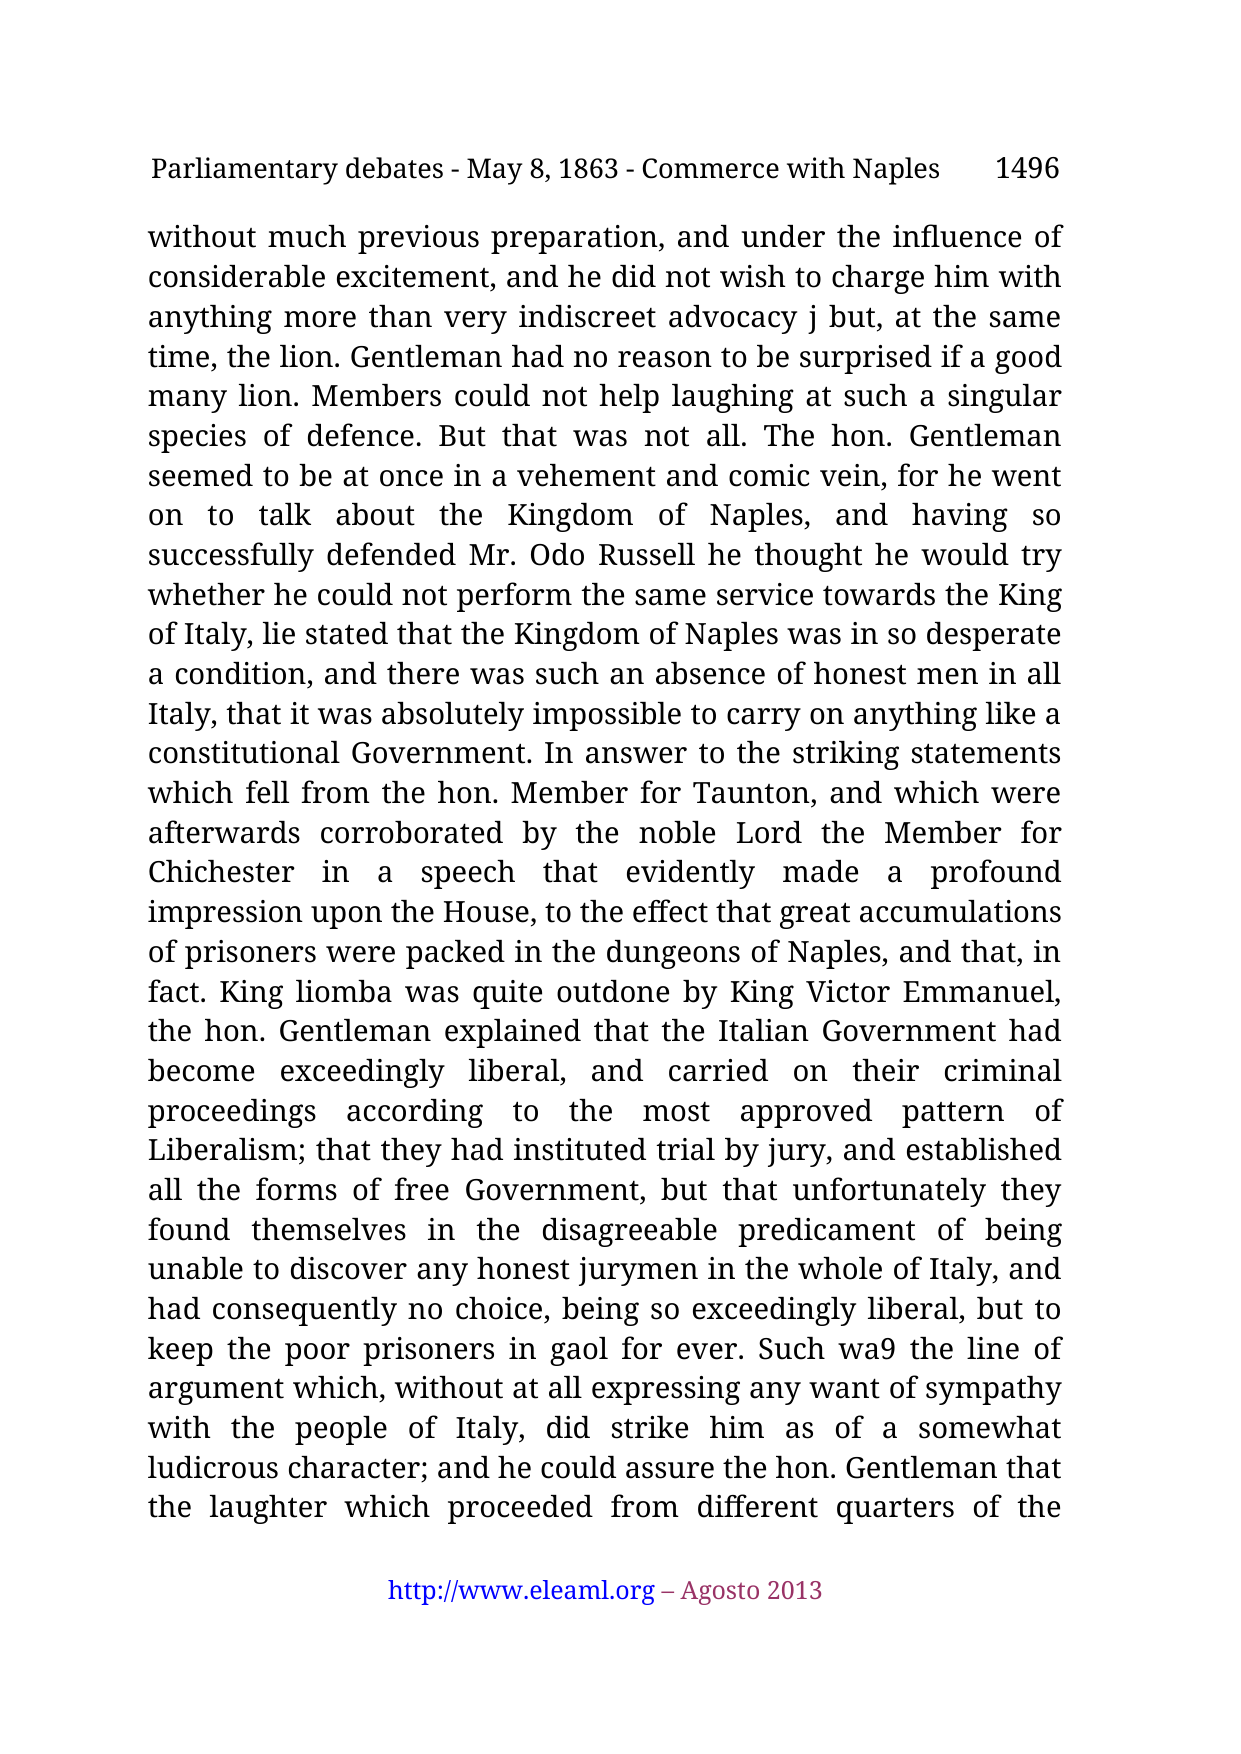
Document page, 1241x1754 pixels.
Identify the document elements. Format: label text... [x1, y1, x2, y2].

text without much previous preparation, and under the influence of considerable excitement, and he did not wish to charge him with anything more than very indiscreet advocacy j but, at the same time, the lion. Gentleman had no reason to be surprised if a good many lion. Members could not help laughing at such a singular species of defence. But that was not all. The hon. Gentleman seemed to be at once in a vehement and comic vein, for he went on to talk about the Kingdom of Naples, and having so successfully defended Mr. Odo Russell he thought he would try whether he could not perform the same service towards the King of Italy, lie stated that the Kingdom of Naples was in so desperate a condition, and there was such an absence of honest men in all Italy, that it was absolutely impossible to carry on anything like a constitutional Government. In answer to the striking statements which fell from the hon. Member for Taunton, and which were afterwards corroborated by the noble Lord the Member for Chichester in a speech that evidently made a profound impression upon the House, to the effect that great accumulations of prisoners were packed in the dungeons of Naples, and that, in fact. King liomba was quite outdone by King Victor Emmanuel, the hon. Gentleman explained that the Italian Government had become exceedingly liberal, and carried on their criminal proceedings according to the most approved pattern of Liberalism; that they had instituted trial by jury, and established all the forms of free Government, but that unfortunately they found themselves in the disagreeable predicament of being unable to discover any honest jurymen in the whole of Italy, and had consequently no choice, being so exceedingly liberal, but to keep the poor prisoners in gaol for ever. Such wa9 the line of argument which, without at all expressing any want of sympathy with the people of Italy, did strike him as of a somewhat ludicrous character; and he could assure the hon. Gentleman that the laughter which proceeded from different quarters of the [148, 217, 1063, 1526]
